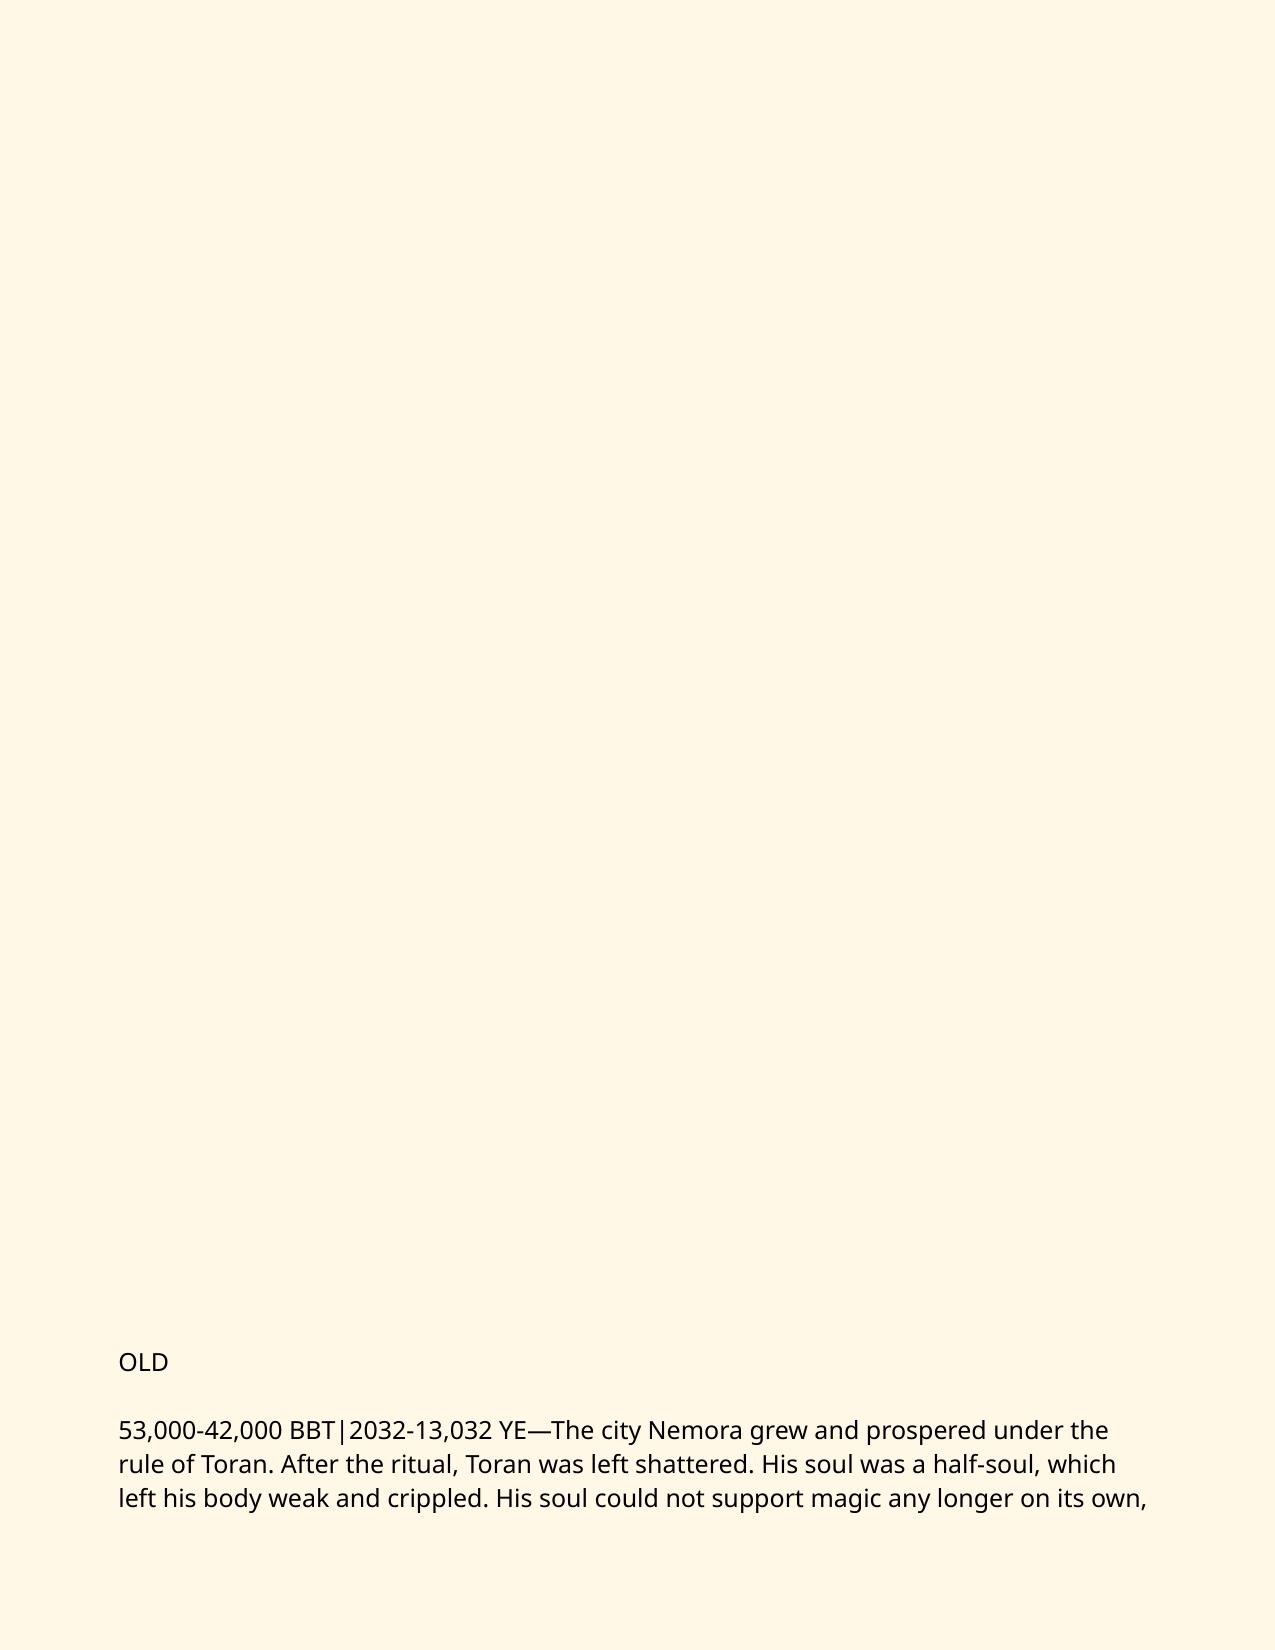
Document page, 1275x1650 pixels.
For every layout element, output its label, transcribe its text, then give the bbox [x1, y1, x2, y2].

text 53,000-42,000 BBT|2032-13,032 YE—The city Nemora grew and prospered under the rule of Toran. After the ritual, Toran was left shattered. His soul was a half-soul, which left his body weak and crippled. His soul could not support magic any longer on its own, [118, 1412, 1157, 1515]
text OLD [118, 1344, 1157, 1378]
